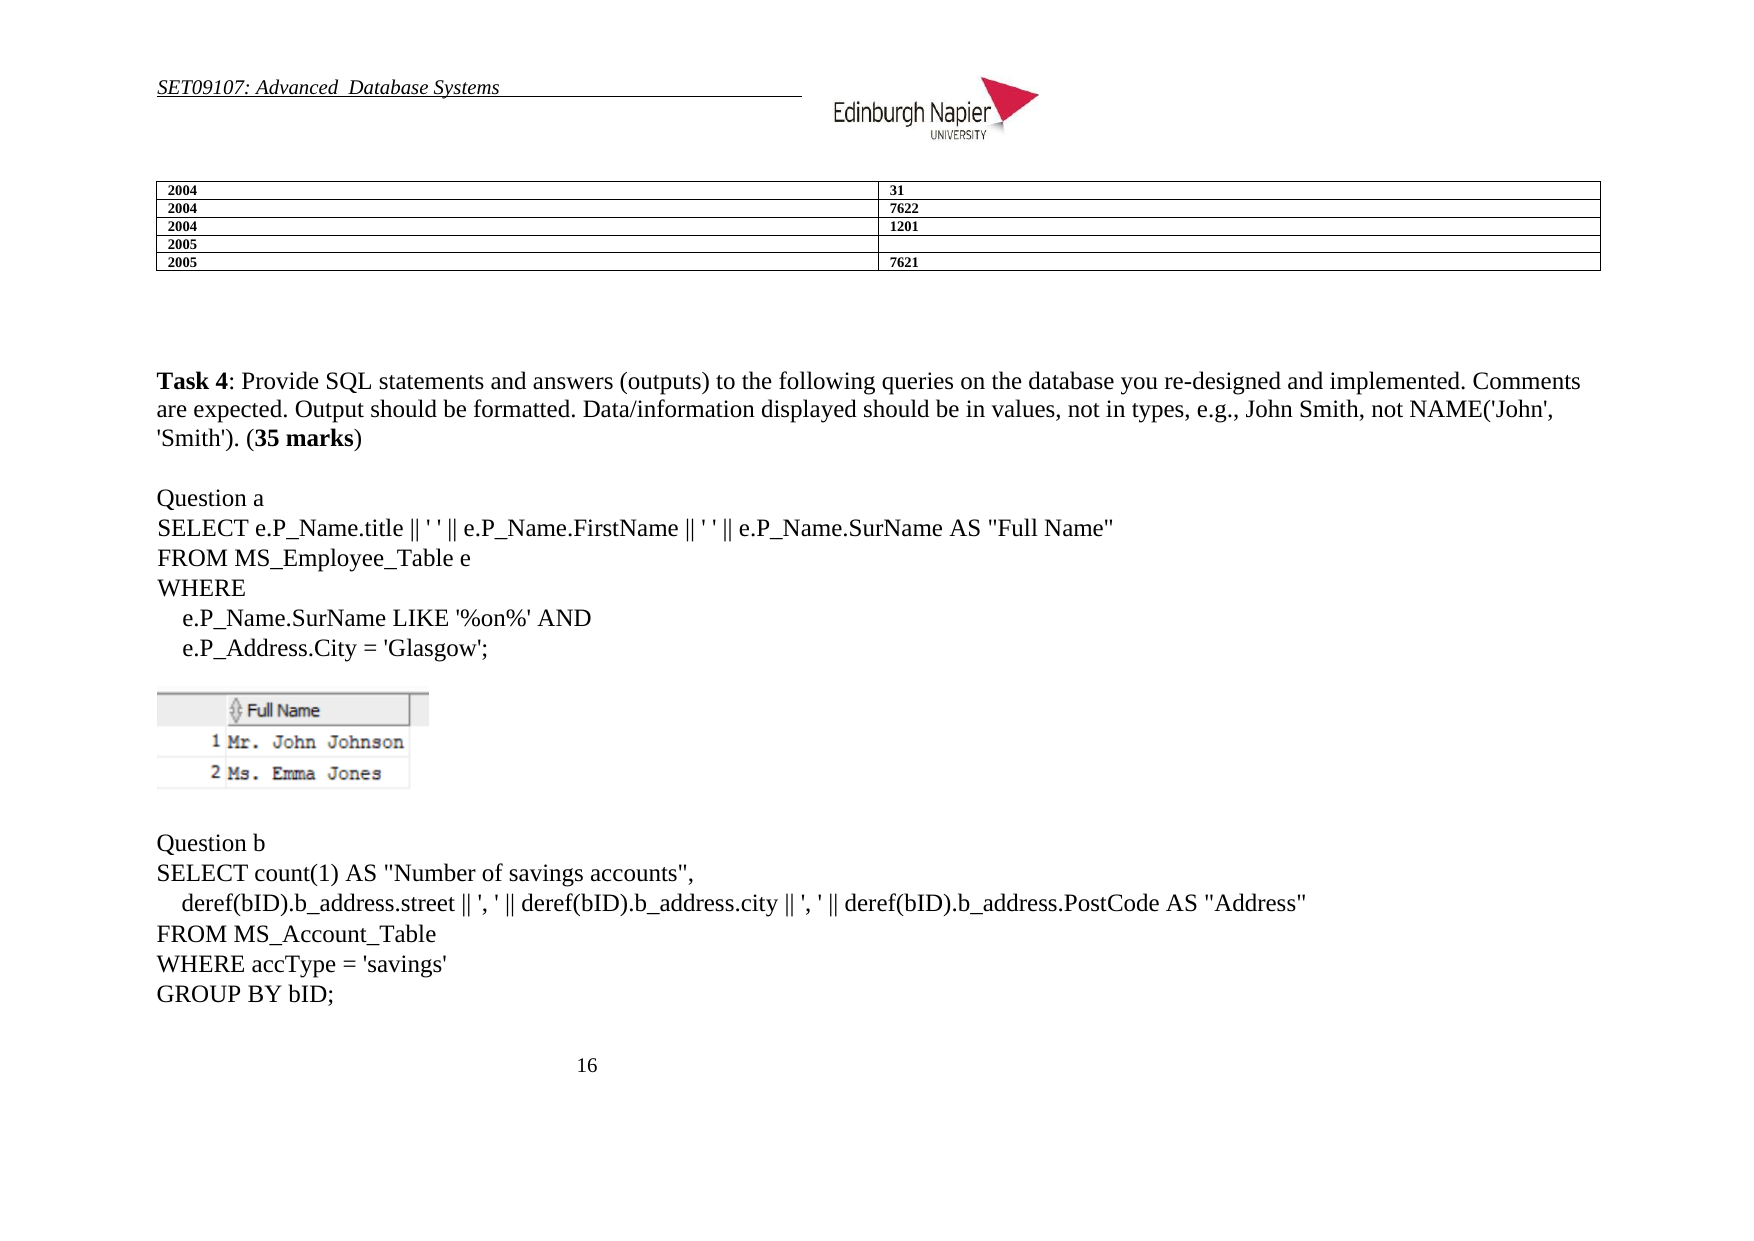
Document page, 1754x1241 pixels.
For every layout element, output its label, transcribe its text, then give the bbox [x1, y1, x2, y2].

table_cell 7622 [879, 200, 1600, 217]
text Question b [156, 828, 1596, 857]
text FROM MS_Employee_Table e [157, 543, 1602, 572]
text SELECT count(1) AS "Number of savings accounts", [156, 858, 1596, 887]
table_cell 2005 [157, 236, 878, 252]
text deref(bID).b_address.street || ', ' || deref(bID).b_address.city || ', ' || deref(bID).b_address.PostCode AS "Address" [156, 888, 1596, 917]
table_cell 7621 [879, 253, 1600, 270]
text WHERE accType = 'savings' [156, 949, 1596, 978]
text e.P_Name.SurName LIKE '%on%' AND [157, 603, 1602, 632]
text WHERE [157, 573, 1602, 602]
table_cell [879, 236, 1600, 252]
table_cell 2004 [157, 182, 878, 199]
text SELECT e.P_Name.title || ' ' || e.P_Name.FirstName || ' ' || e.P_Name.SurName AS "Full Name" [157, 513, 1602, 542]
text e.P_Address.City = 'Glasgow'; [157, 633, 1602, 662]
text Task 4: Provide SQL statements and answers (outputs) to the following queries on the database you re-designed and implemented. Comments are expected. Output should be formatted. Data/information displayed should be in values, not in types, e.g., John Smith, not NAME('John', 'Smith'). (35 marks) [156, 366, 1596, 452]
table_cell 1201 [879, 218, 1600, 234]
text GROUP BY bID; [156, 979, 1596, 1008]
table_cell 2004 [157, 200, 878, 217]
table_cell 2005 [157, 253, 878, 270]
text Question a [156, 483, 1596, 512]
table_cell 2004 [157, 218, 878, 234]
text FROM MS_Account_Table [156, 919, 1596, 947]
table_cell 31 [879, 182, 1600, 199]
